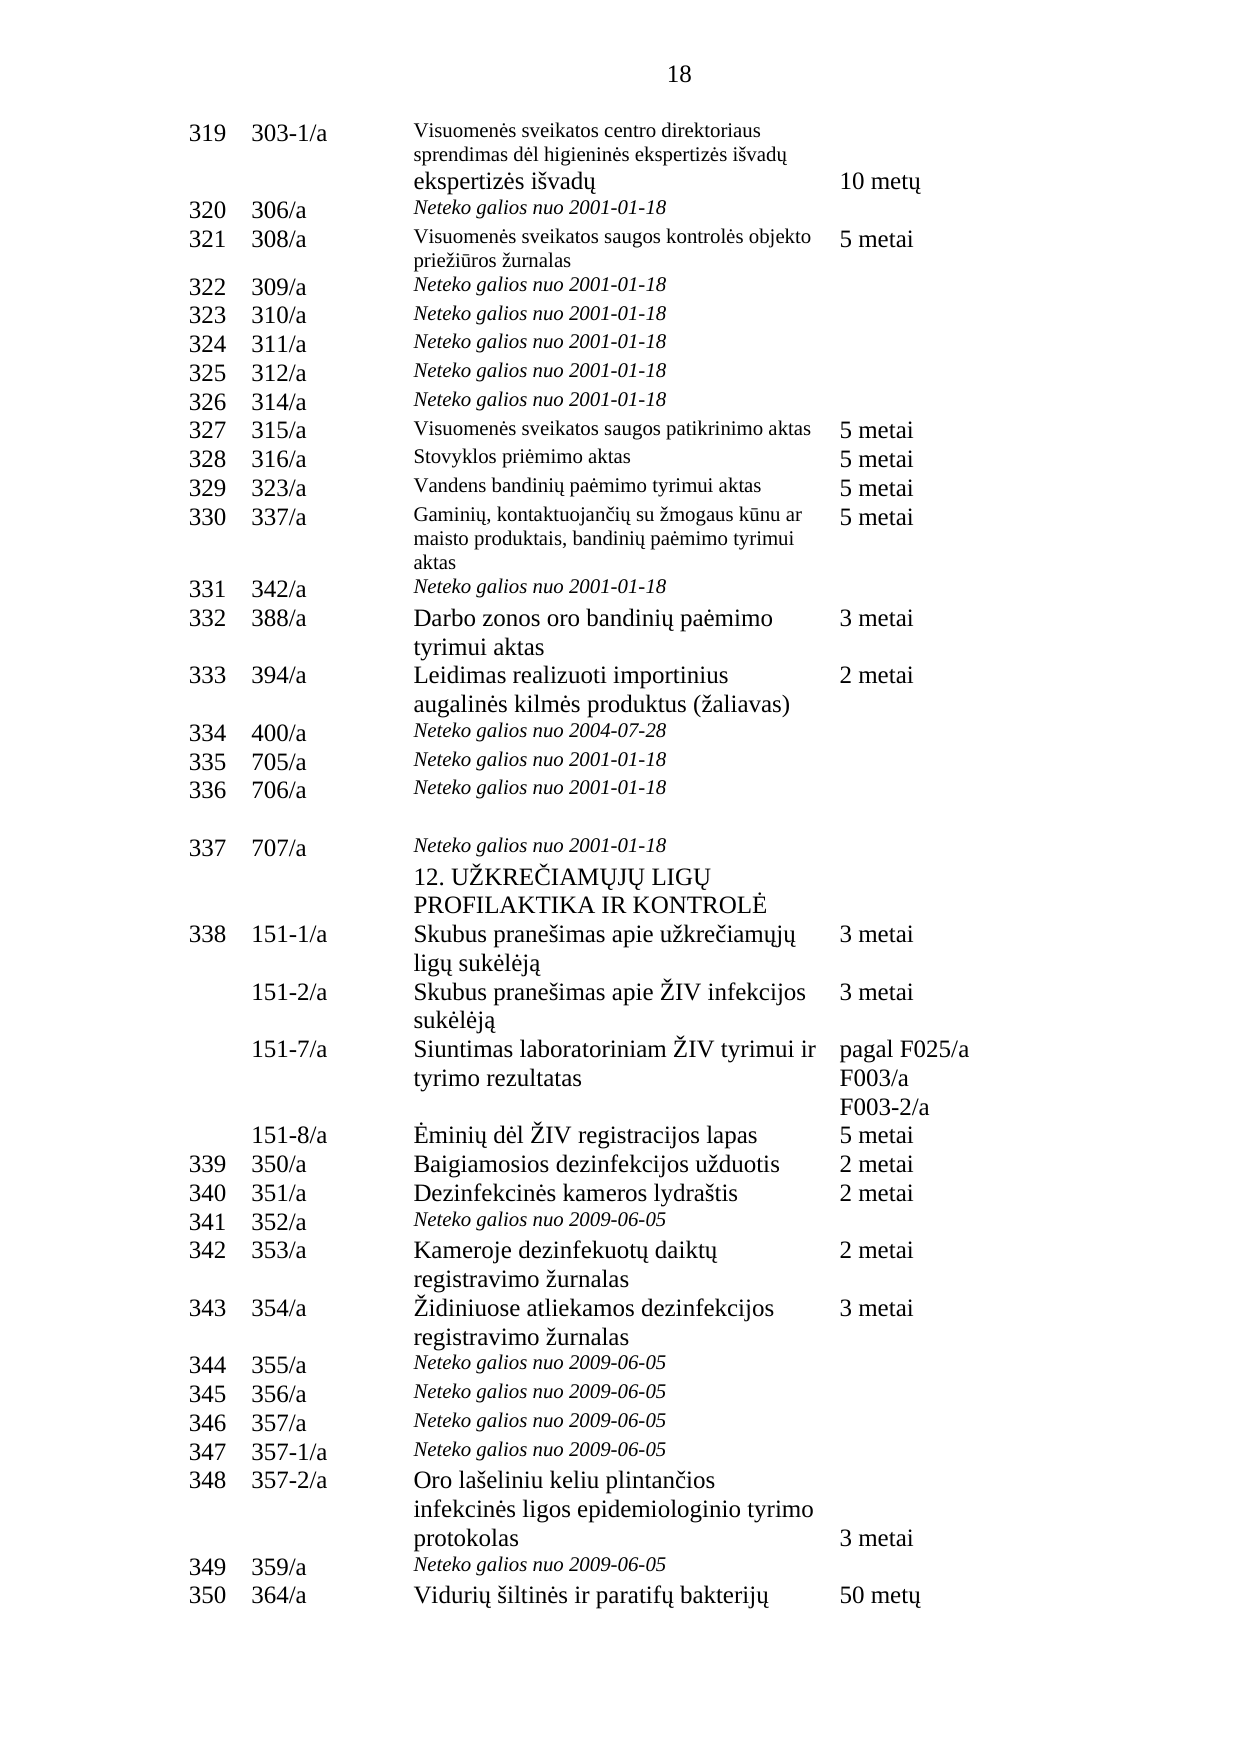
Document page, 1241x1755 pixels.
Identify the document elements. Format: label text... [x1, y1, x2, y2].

table_cell [1031, 1293, 1176, 1350]
table_cell ekspertizės išvadų [402, 166, 828, 195]
table_cell 356/a [240, 1379, 402, 1408]
table_cell Neteko galios nuo 2004-07-28 [402, 718, 828, 747]
table_cell [1031, 1465, 1176, 1523]
table_cell [1176, 1207, 1181, 1235]
table_cell [1031, 1552, 1176, 1580]
table_cell [1176, 224, 1181, 272]
table_cell [1176, 473, 1181, 502]
table_cell 2 metai [828, 1235, 1031, 1293]
table_cell [828, 1552, 1031, 1580]
table_cell 3 metai [828, 977, 1031, 1034]
table_cell [1176, 977, 1181, 1034]
table_cell Skubus pranešimas apie užkrečiamųjų ligų sukėlėją [402, 919, 828, 977]
table_cell 328 [177, 444, 240, 473]
table_cell [1176, 1523, 1181, 1552]
table_cell 315/a [240, 416, 402, 444]
table_cell [1031, 775, 1176, 804]
table_cell [828, 329, 1031, 358]
table_cell [1031, 660, 1176, 718]
table_cell [1176, 1379, 1181, 1408]
table_cell [828, 747, 1031, 775]
table_cell [1176, 603, 1181, 660]
table_cell 2 metai [828, 1178, 1031, 1207]
table_cell [177, 977, 240, 1034]
table_cell 705/a [240, 747, 402, 775]
table_cell Gaminių, kontaktuojančių su žmogaus kūnu ar maisto produktais, bandinių paėmimo tyrimui aktas [402, 502, 828, 574]
table_cell Ėminių dėl ŽIV registracijos lapas [402, 1120, 828, 1149]
table_cell [1176, 862, 1181, 919]
table_cell [1031, 1120, 1176, 1149]
table_cell [1031, 224, 1176, 272]
table_cell [1176, 919, 1181, 977]
table_cell Neteko galios nuo 2001-01-18 [402, 833, 828, 862]
table_cell 348 [177, 1465, 240, 1523]
table_cell 316/a [240, 444, 402, 473]
table_cell [1031, 1178, 1176, 1207]
table_cell [828, 862, 1031, 919]
table_cell [828, 804, 1031, 833]
table_cell 5 metai [828, 224, 1031, 272]
table_cell [1031, 1207, 1176, 1235]
table_cell [1176, 444, 1181, 473]
table_cell 303-1/a [240, 118, 402, 166]
table_cell [177, 862, 240, 919]
table_cell 342 [177, 1235, 240, 1293]
table_cell 354/a [240, 1293, 402, 1350]
table_cell Neteko galios nuo 2009-06-05 [402, 1408, 828, 1437]
table_cell [1031, 301, 1176, 329]
table_cell 330 [177, 502, 240, 574]
table_cell [177, 1034, 240, 1120]
table_cell 357/a [240, 1408, 402, 1437]
table_cell 338 [177, 919, 240, 977]
table_cell 320 [177, 195, 240, 224]
table_cell [1031, 833, 1176, 862]
table_cell Neteko galios nuo 2009-06-05 [402, 1379, 828, 1408]
table_cell [828, 833, 1031, 862]
table_cell Darbo zonos oro bandinių paėmimo tyrimui aktas [402, 603, 828, 660]
table_cell 335 [177, 747, 240, 775]
table_cell 12. UŽKREČIAMŲJŲ LIGŲ PROFILAKTIKA IR KONTROLĖ [402, 862, 828, 919]
table_cell [828, 775, 1031, 804]
table_cell Kameroje dezinfekuotų daiktų registravimo žurnalas [402, 1235, 828, 1293]
table_cell [828, 358, 1031, 387]
table_cell 355/a [240, 1350, 402, 1379]
table_cell 329 [177, 473, 240, 502]
table_cell [1031, 473, 1176, 502]
table_cell 3 metai [828, 603, 1031, 660]
table_cell 342/a [240, 574, 402, 603]
table_cell [1031, 718, 1176, 747]
table_cell 334 [177, 718, 240, 747]
table_cell [1176, 1293, 1181, 1350]
table_cell [1031, 1580, 1176, 1609]
table_cell [1031, 1437, 1176, 1465]
table_cell 310/a [240, 301, 402, 329]
table_cell Baigiamosios dezinfekcijos užduotis [402, 1149, 828, 1178]
table_cell [828, 301, 1031, 329]
table_cell Stovyklos priėmimo aktas [402, 444, 828, 473]
table_cell [828, 574, 1031, 603]
table_cell 308/a [240, 224, 402, 272]
table_cell 327 [177, 416, 240, 444]
table_cell 50 metų [828, 1580, 1031, 1609]
table_cell Vidurių šiltinės ir paratifų bakterijų [402, 1580, 828, 1609]
table_cell [1031, 747, 1176, 775]
table_cell 309/a [240, 272, 402, 301]
table_cell [1031, 387, 1176, 416]
table_cell Neteko galios nuo 2009-06-05 [402, 1350, 828, 1379]
table_cell [1176, 1437, 1181, 1465]
table_cell [1031, 444, 1176, 473]
table_cell [1031, 919, 1176, 977]
table_cell 2 metai [828, 1149, 1031, 1178]
table_cell 306/a [240, 195, 402, 224]
table_cell 311/a [240, 329, 402, 358]
table_cell 357-2/a [240, 1465, 402, 1523]
table_cell 340 [177, 1178, 240, 1207]
table_cell 364/a [240, 1580, 402, 1609]
table_cell 400/a [240, 718, 402, 747]
table_cell 323 [177, 301, 240, 329]
table_cell [1176, 1408, 1181, 1437]
table_cell 314/a [240, 387, 402, 416]
table_cell 388/a [240, 603, 402, 660]
table_cell Visuomenės sveikatos saugos kontrolės objekto priežiūros žurnalas [402, 224, 828, 272]
table_cell Neteko galios nuo 2001-01-18 [402, 775, 828, 804]
table_cell [240, 804, 402, 833]
table_cell [1176, 833, 1181, 862]
table_cell [1031, 1379, 1176, 1408]
table_cell [1176, 1580, 1181, 1609]
table_cell 3 metai [828, 919, 1031, 977]
table_cell [1031, 272, 1176, 301]
table_cell [1176, 660, 1181, 718]
table_cell [177, 804, 240, 833]
table_cell protokolas [402, 1523, 828, 1552]
table_cell 5 metai [828, 1120, 1031, 1149]
table_cell [828, 1465, 1031, 1523]
table_cell [1031, 502, 1176, 574]
table_cell 707/a [240, 833, 402, 862]
table_cell 151-2/a [240, 977, 402, 1034]
table_cell [1176, 1178, 1181, 1207]
table_cell [828, 118, 1031, 166]
table_cell Neteko galios nuo 2001-01-18 [402, 358, 828, 387]
table_cell 332 [177, 603, 240, 660]
table_cell 357-1/a [240, 1437, 402, 1465]
table_cell [1031, 862, 1176, 919]
table_cell 350/a [240, 1149, 402, 1178]
table_cell 346 [177, 1408, 240, 1437]
table_cell [1176, 1552, 1181, 1580]
table_cell 337/a [240, 502, 402, 574]
table_cell [240, 1523, 402, 1552]
table_cell 10 metų [828, 166, 1031, 195]
table_cell Židiniuose atliekamos dezinfekcijos registravimo žurnalas [402, 1293, 828, 1350]
table_cell [1176, 118, 1181, 166]
table_cell [1031, 416, 1176, 444]
table_cell Oro lašeliniu keliu plintančios infekcinės ligos epidemiologinio tyrimo [402, 1465, 828, 1523]
table_cell [1176, 1120, 1181, 1149]
table_cell [1176, 1034, 1181, 1120]
table_cell 5 metai [828, 473, 1031, 502]
table_cell Visuomenės sveikatos centro direktoriaus sprendimas dėl higieninės ekspertizės išvadų [402, 118, 828, 166]
table_cell [402, 804, 828, 833]
table_cell Neteko galios nuo 2001-01-18 [402, 329, 828, 358]
table_cell [1176, 1465, 1181, 1523]
table_cell 151-1/a [240, 919, 402, 977]
table_cell [1176, 416, 1181, 444]
table_cell 319 [177, 118, 240, 166]
table_cell [1031, 1408, 1176, 1437]
table_cell [1176, 272, 1181, 301]
table_cell [828, 387, 1031, 416]
table_cell 350 [177, 1580, 240, 1609]
table_cell 352/a [240, 1207, 402, 1235]
table_cell 326 [177, 387, 240, 416]
table_cell 323/a [240, 473, 402, 502]
table_cell [1031, 1034, 1176, 1120]
table_cell [177, 1523, 240, 1552]
table_cell 349 [177, 1552, 240, 1580]
table_cell Neteko galios nuo 2009-06-05 [402, 1207, 828, 1235]
table_cell [1031, 977, 1176, 1034]
table_cell 341 [177, 1207, 240, 1235]
table_cell [1176, 804, 1181, 833]
table_cell [1031, 166, 1176, 195]
table_cell Vandens bandinių paėmimo tyrimui aktas [402, 473, 828, 502]
table_cell 345 [177, 1379, 240, 1408]
table_cell [240, 862, 402, 919]
table_cell Neteko galios nuo 2001-01-18 [402, 747, 828, 775]
table_cell 322 [177, 272, 240, 301]
table_cell [828, 718, 1031, 747]
table_cell [828, 272, 1031, 301]
table_cell [1176, 747, 1181, 775]
table_cell [1031, 574, 1176, 603]
table_cell Neteko galios nuo 2001-01-18 [402, 387, 828, 416]
table_cell [1031, 329, 1176, 358]
table_cell Neteko galios nuo 2001-01-18 [402, 301, 828, 329]
table_cell 151-8/a [240, 1120, 402, 1149]
table_cell [1176, 1350, 1181, 1379]
table_cell 321 [177, 224, 240, 272]
table_cell 2 metai [828, 660, 1031, 718]
table_cell Dezinfekcinės kameros lydraštis [402, 1178, 828, 1207]
table_cell [828, 1437, 1031, 1465]
table_cell [1031, 195, 1176, 224]
table_cell Skubus pranešimas apie ŽIV infekcijos sukėlėją [402, 977, 828, 1034]
table_cell [828, 1350, 1031, 1379]
table_cell 151-7/a [240, 1034, 402, 1120]
table_cell [1176, 574, 1181, 603]
table_cell 331 [177, 574, 240, 603]
table_cell [177, 166, 240, 195]
table_cell Siuntimas laboratoriniam ŽIV tyrimui ir tyrimo rezultatas [402, 1034, 828, 1120]
table_cell 351/a [240, 1178, 402, 1207]
table_cell [1176, 195, 1181, 224]
table_cell pagal F025/a F003/a F003-2/a [828, 1034, 1031, 1120]
table_cell [240, 166, 402, 195]
table_cell [1031, 358, 1176, 387]
table_cell 5 metai [828, 502, 1031, 574]
table_cell 336 [177, 775, 240, 804]
table_cell 343 [177, 1293, 240, 1350]
table_cell [1176, 358, 1181, 387]
table_cell Neteko galios nuo 2001-01-18 [402, 272, 828, 301]
table_cell [828, 1408, 1031, 1437]
table_cell Neteko galios nuo 2001-01-18 [402, 195, 828, 224]
table_cell [1031, 603, 1176, 660]
table_cell [1031, 1523, 1176, 1552]
table_cell [828, 195, 1031, 224]
table_cell [1176, 1149, 1181, 1178]
table_cell [1176, 166, 1181, 195]
table_cell 353/a [240, 1235, 402, 1293]
table_cell 3 metai [828, 1523, 1031, 1552]
table_cell [1031, 1235, 1176, 1293]
table_cell 394/a [240, 660, 402, 718]
table_cell [1176, 387, 1181, 416]
table_cell 324 [177, 329, 240, 358]
table_cell [1176, 718, 1181, 747]
table_cell [177, 1120, 240, 1149]
table_cell [1031, 118, 1176, 166]
table_cell [1176, 502, 1181, 574]
table_cell 337 [177, 833, 240, 862]
table_cell 347 [177, 1437, 240, 1465]
table_cell [1031, 1350, 1176, 1379]
table_cell 325 [177, 358, 240, 387]
table_cell 5 metai [828, 444, 1031, 473]
table_cell Neteko galios nuo 2009-06-05 [402, 1552, 828, 1580]
table_cell [1176, 301, 1181, 329]
table_cell Leidimas realizuoti importinius augalinės kilmės produktus (žaliavas) [402, 660, 828, 718]
table_cell [1176, 775, 1181, 804]
table_cell Neteko galios nuo 2001-01-18 [402, 574, 828, 603]
table_cell 3 metai [828, 1293, 1031, 1350]
table_cell 706/a [240, 775, 402, 804]
table_cell [828, 1379, 1031, 1408]
table_cell 339 [177, 1149, 240, 1178]
table_cell Visuomenės sveikatos saugos patikrinimo aktas [402, 416, 828, 444]
table_cell 312/a [240, 358, 402, 387]
table_cell [1031, 804, 1176, 833]
table_cell [828, 1207, 1031, 1235]
table_cell 344 [177, 1350, 240, 1379]
table_cell Neteko galios nuo 2009-06-05 [402, 1437, 828, 1465]
table_cell [1176, 1235, 1181, 1293]
table_cell [1176, 329, 1181, 358]
table_cell 5 metai [828, 416, 1031, 444]
table_cell 359/a [240, 1552, 402, 1580]
table_cell 333 [177, 660, 240, 718]
table_cell [1031, 1149, 1176, 1178]
